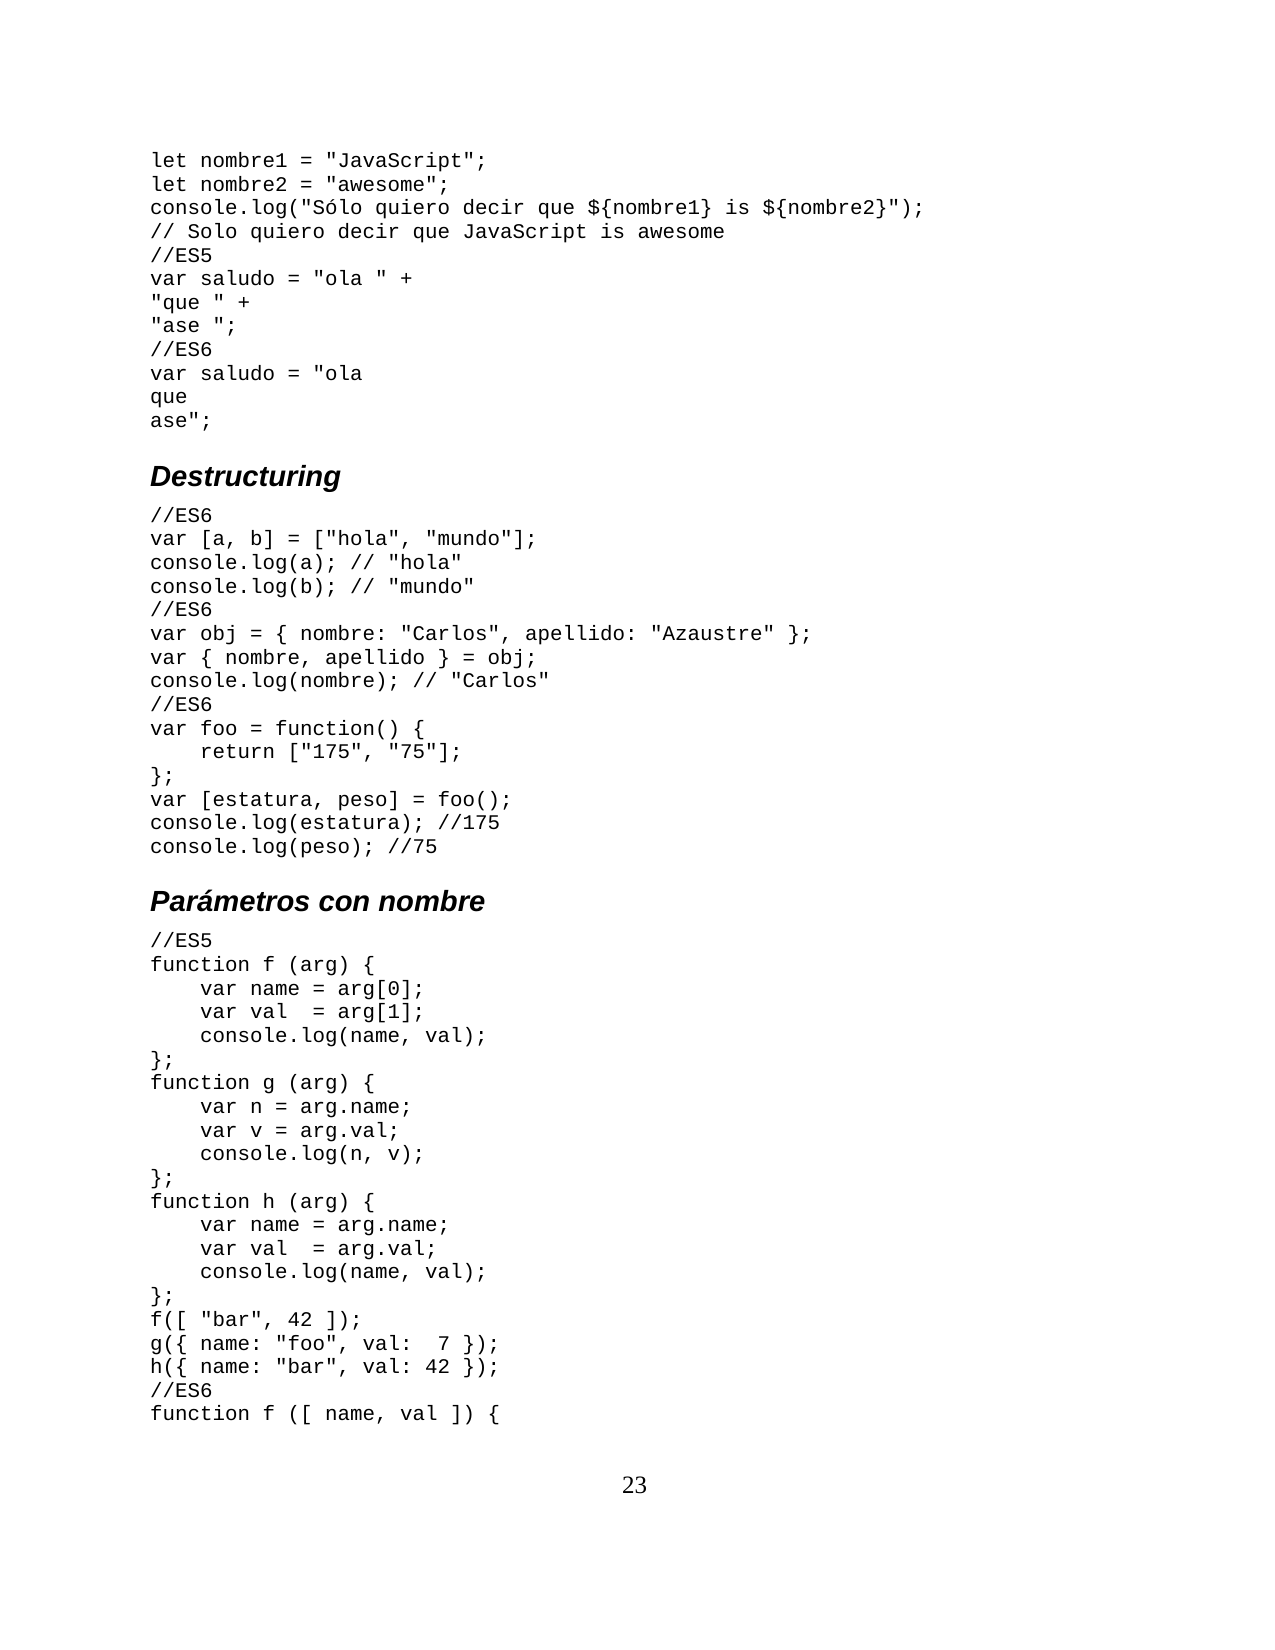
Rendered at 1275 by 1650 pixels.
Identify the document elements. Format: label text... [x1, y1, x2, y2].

text var foo = function() { [150, 718, 1125, 741]
text console.log(estatura); //175 [150, 812, 1125, 836]
text // Solo quiero decir que JavaScript is awesome [150, 221, 1125, 244]
subtitle Destructuring [150, 459, 1125, 492]
text console.log(a); // "hola" [150, 552, 1125, 576]
text //ES6 [150, 1380, 1125, 1403]
text let nombre2 = "awesome"; [150, 174, 1125, 197]
text console.log(name, val); [150, 1262, 1125, 1285]
text h({ name: "bar", val: 42 }); [150, 1356, 1125, 1380]
text console.log(peso); //75 [150, 836, 1125, 859]
text f([ "bar", 42 ]); [150, 1309, 1125, 1332]
text }; [150, 1049, 1125, 1072]
text g({ name: "foo", val: 7 }); [150, 1332, 1125, 1356]
text var val = arg.val; [150, 1238, 1125, 1262]
text "que " + [150, 292, 1125, 316]
text //ES5 [150, 244, 1125, 268]
text function f ([ name, val ]) { [150, 1403, 1125, 1427]
text var name = arg.name; [150, 1214, 1125, 1238]
text let nombre1 = "JavaScript"; [150, 150, 1125, 174]
text var n = arg.name; [150, 1096, 1125, 1120]
text var { nombre, apellido } = obj; [150, 647, 1125, 670]
text var val = arg[1]; [150, 1001, 1125, 1025]
text console.log(name, val); [150, 1025, 1125, 1049]
text }; [150, 1285, 1125, 1309]
text function f (arg) { [150, 954, 1125, 978]
text var saludo = "ola " + [150, 268, 1125, 292]
text }; [150, 1167, 1125, 1191]
text //ES5 [150, 931, 1125, 954]
text //ES6 [150, 339, 1125, 363]
text console.log("Sólo quiero decir que ${nombre1} is ${nombre2}"); [150, 197, 1125, 221]
text var [a, b] = ["hola", "mundo"]; [150, 528, 1125, 552]
text "ase "; [150, 316, 1125, 339]
subtitle Parámetros con nombre [150, 884, 1125, 918]
text var saludo = "ola [150, 363, 1125, 386]
text var obj = { nombre: "Carlos", apellido: "Azaustre" }; [150, 623, 1125, 647]
text console.log(nombre); // "Carlos" [150, 670, 1125, 694]
text }; [150, 765, 1125, 788]
text var [estatura, peso] = foo(); [150, 788, 1125, 812]
text que [150, 386, 1125, 410]
text console.log(n, v); [150, 1143, 1125, 1167]
text //ES6 [150, 694, 1125, 718]
text //ES6 [150, 505, 1125, 528]
text function g (arg) { [150, 1072, 1125, 1096]
text function h (arg) { [150, 1191, 1125, 1214]
text var name = arg[0]; [150, 978, 1125, 1001]
text //ES6 [150, 599, 1125, 623]
text return ["175", "75"]; [150, 741, 1125, 765]
text var v = arg.val; [150, 1120, 1125, 1143]
text ase"; [150, 410, 1125, 434]
text console.log(b); // "mundo" [150, 576, 1125, 599]
